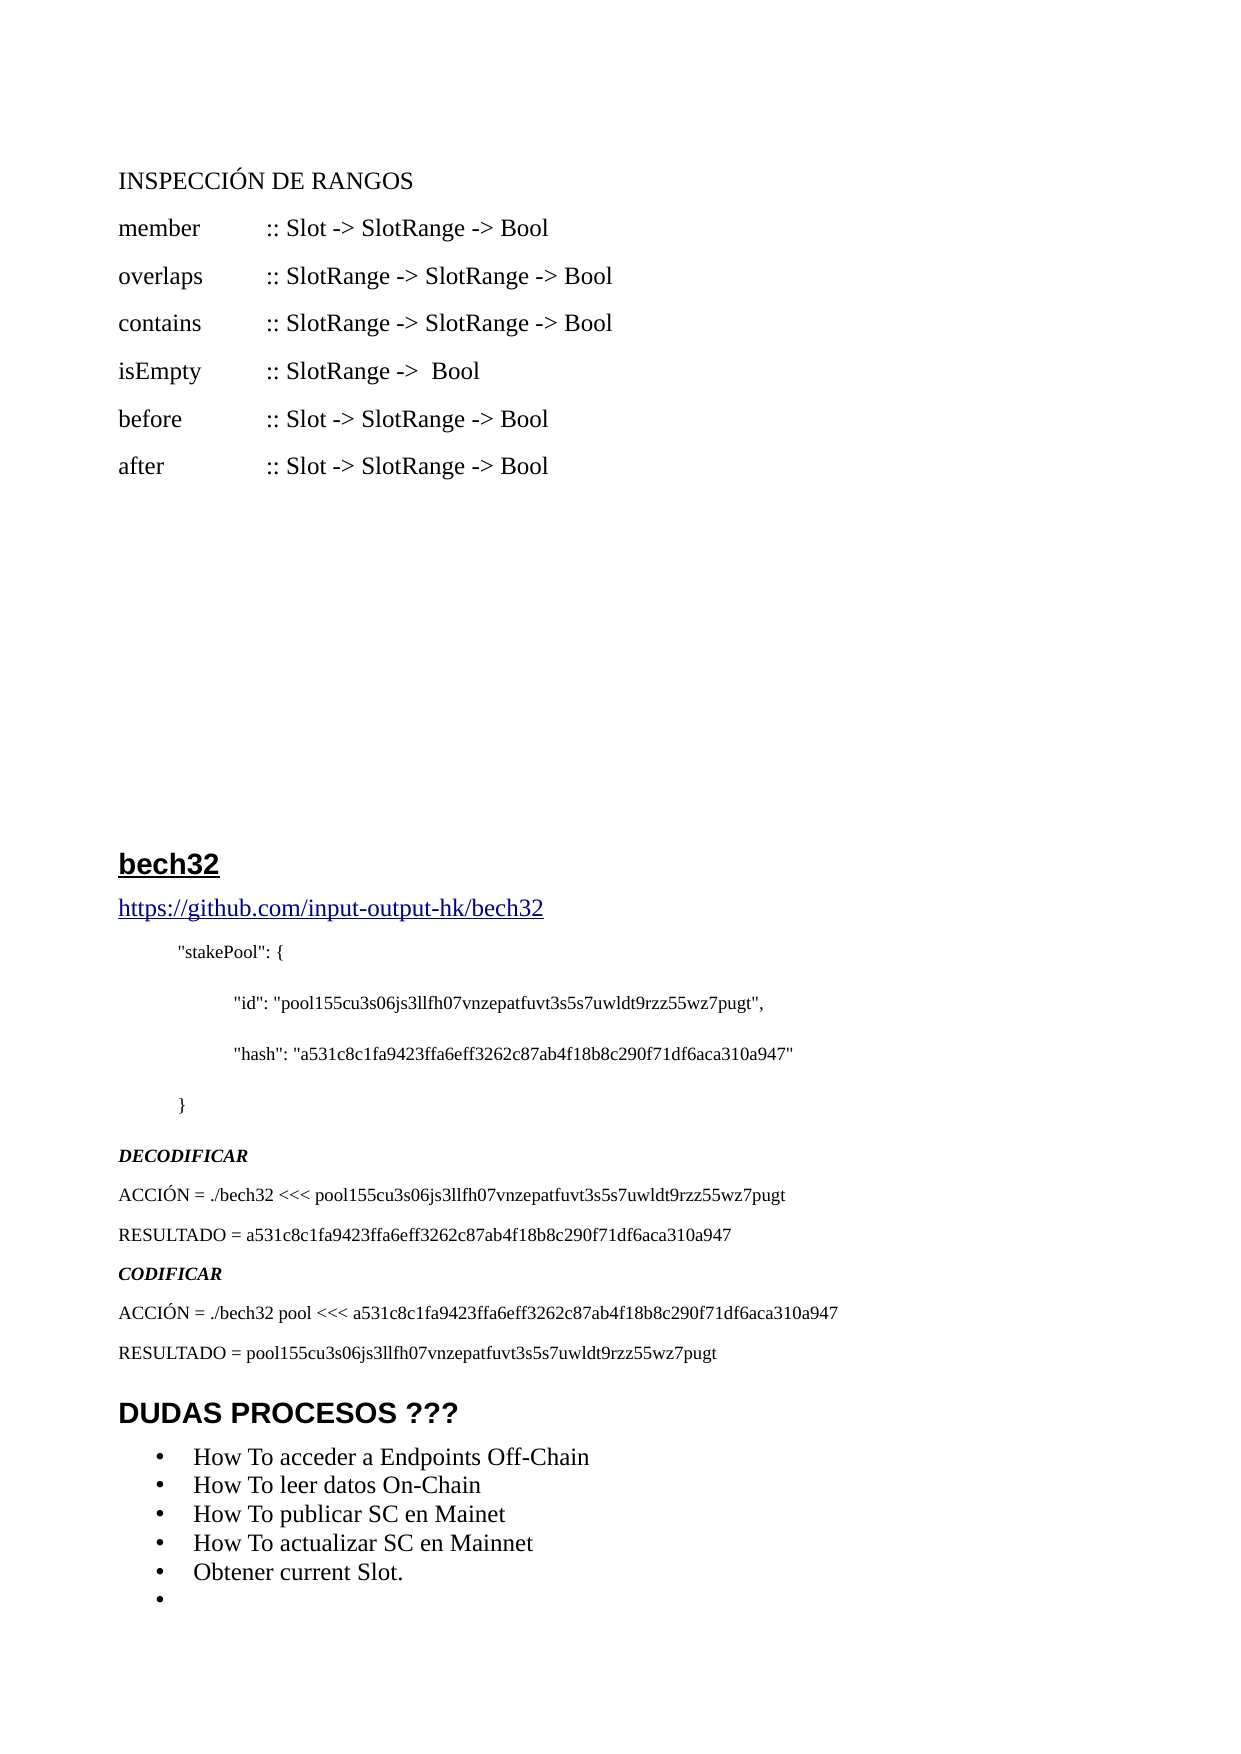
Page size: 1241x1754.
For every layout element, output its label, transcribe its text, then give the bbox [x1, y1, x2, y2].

text after :: Slot -> SlotRange -> Bool [118, 451, 1122, 480]
list Obtener current Slot. [156, 1557, 1122, 1586]
text ACCIÓN = ./bech32 pool <<< a531c8c1fa9423ffa6eff3262c87ab4f18b8c290f71df6aca310a947 [118, 1302, 1122, 1324]
text before :: Slot -> SlotRange -> Bool [118, 404, 1122, 432]
text "id": "pool155cu3s06js3llfh07vnzepatfuvt3s5s7uwldt9rzz55wz7pugt", [177, 992, 1063, 1013]
subtitle bech32 [118, 847, 1122, 881]
text } [177, 1094, 1063, 1115]
text member :: Slot -> SlotRange -> Bool [118, 213, 1122, 242]
text contains :: SlotRange -> SlotRange -> Bool [118, 308, 1122, 337]
text CODIFICAR [118, 1263, 1122, 1284]
text "hash": "a531c8c1fa9423ffa6eff3262c87ab4f18b8c290f71df6aca310a947" [177, 1043, 1063, 1064]
text overlaps :: SlotRange -> SlotRange -> Bool [118, 261, 1122, 290]
text RESULTADO = pool155cu3s06js3llfh07vnzepatfuvt3s5s7uwldt9rzz55wz7pugt [118, 1342, 1122, 1363]
text ACCIÓN = ./bech32 <<< pool155cu3s06js3llfh07vnzepatfuvt3s5s7uwldt9rzz55wz7pugt [118, 1184, 1122, 1206]
text DECODIFICAR [118, 1145, 1122, 1166]
text isEmpty :: SlotRange -> Bool [118, 356, 1122, 385]
subtitle DUDAS PROCESOS ??? [118, 1396, 1122, 1429]
text INSPECCIÓN DE RANGOS [118, 166, 1122, 194]
list How To publicar SC en Mainet [156, 1499, 1122, 1528]
list How To actualizar SC en Mainnet [156, 1528, 1122, 1557]
text "stakePool": { [177, 941, 1063, 962]
text RESULTADO = a531c8c1fa9423ffa6eff3262c87ab4f18b8c290f71df6aca310a947 [118, 1223, 1122, 1245]
list How To acceder a Endpoints Off-Chain [156, 1442, 1122, 1471]
text https://github.com/input-output-hk/bech32 [118, 893, 1122, 922]
list How To leer datos On-Chain [156, 1471, 1122, 1499]
